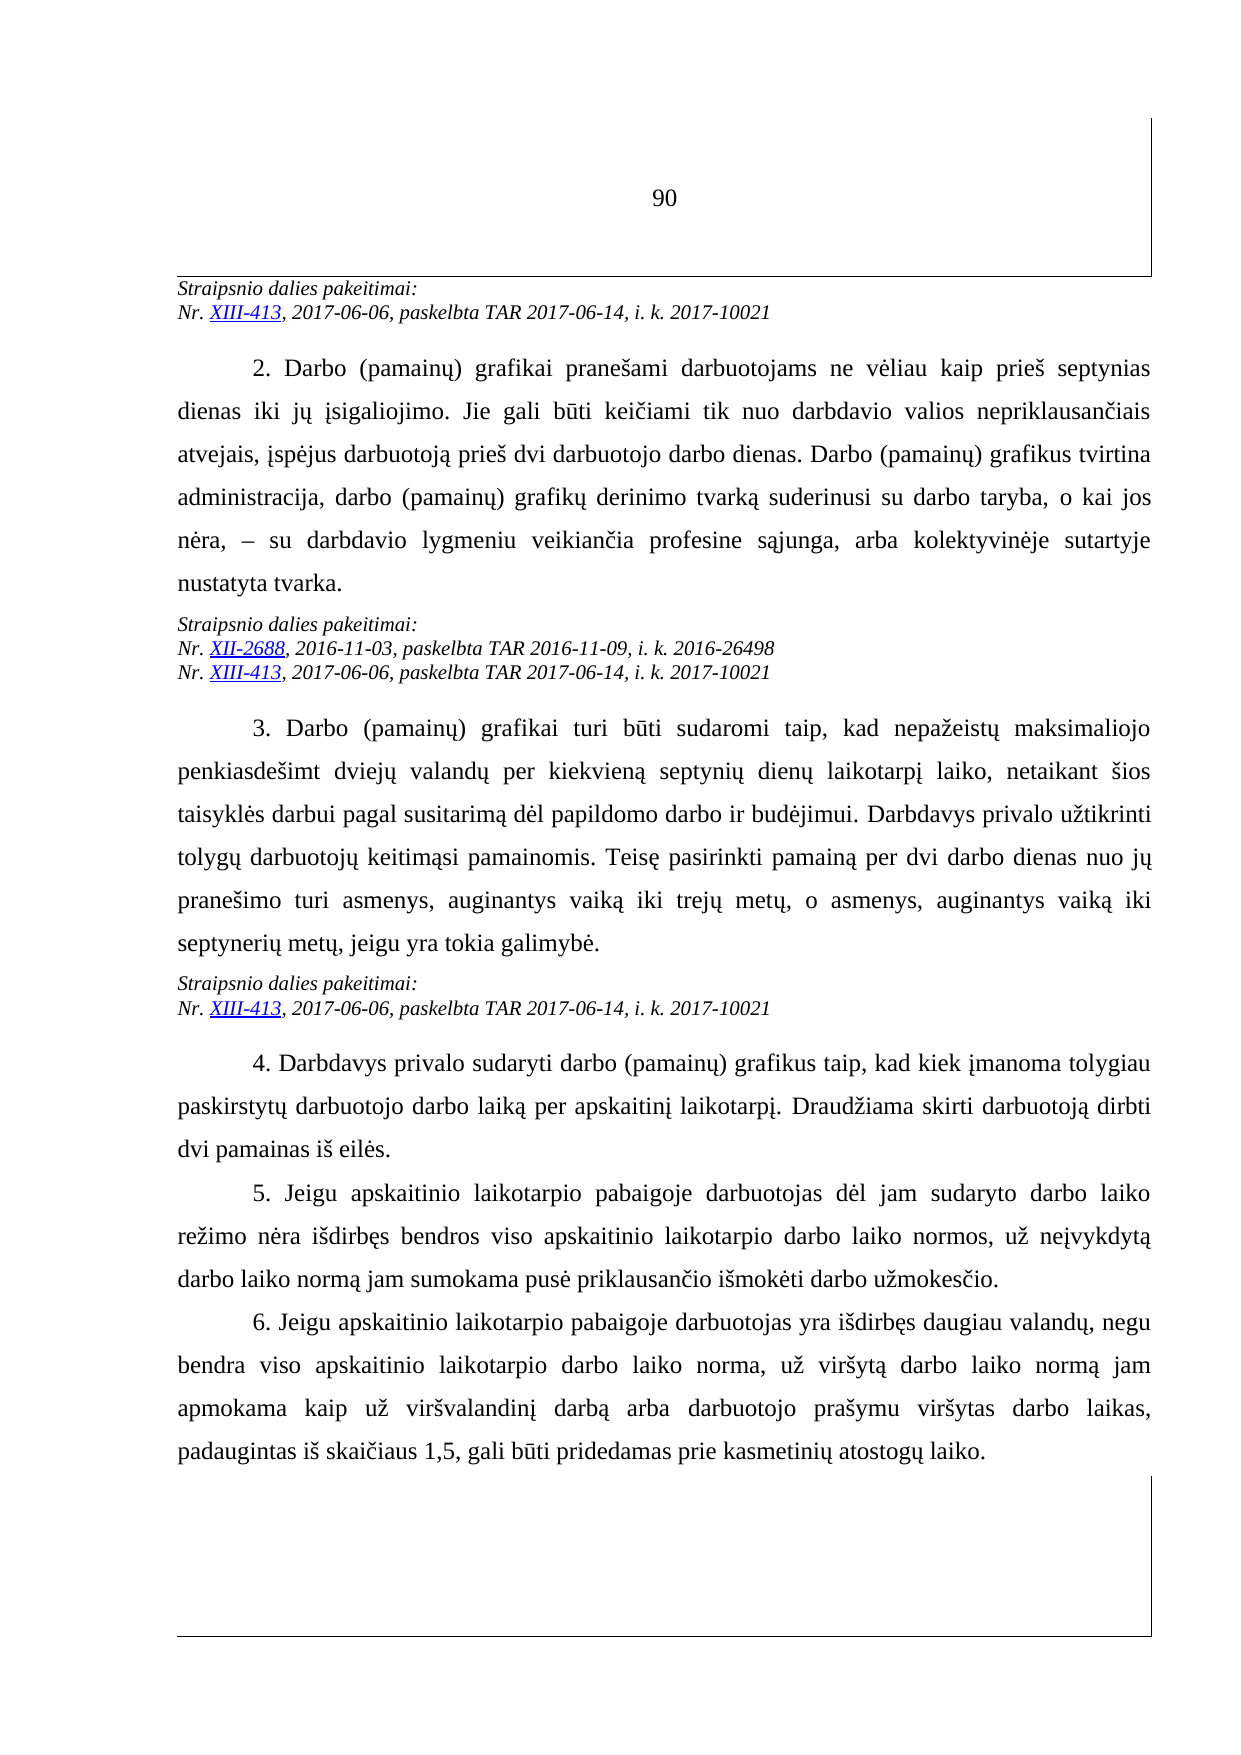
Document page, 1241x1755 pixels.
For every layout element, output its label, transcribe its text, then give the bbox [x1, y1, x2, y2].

text Straipsnio dalies pakeitimai: [177, 971, 1152, 995]
text Nr. XIII-413, 2017-06-06, paskelbta TAR 2017-06-14, i. k. 2017-10021 [177, 995, 1152, 1019]
text Straipsnio dalies pakeitimai: [177, 276, 1152, 300]
text 2. Darbo (pamainų) grafikai pranešami darbuotojams ne vėliau kaip prieš septynias dienas iki jų įsigaliojimo. Jie gali būti keičiami tik nuo darbdavio valios nepriklausančiais atvejais, įspėjus darbuotoją prieš dvi darbuotojo darbo dienas. Darbo (pamainų) grafikus tvirtina administracija, darbo (pamainų) grafikų derinimo tvarką suderinusi su darbo taryba, o kai jos nėra, – su darbdavio lygmeniu veikiančia profesine sąjunga, arba kolektyvinėje sutartyje nustatyta tvarka. [177, 353, 1152, 597]
text Nr. XII-2688, 2016-11-03, paskelbta TAR 2016-11-09, i. k. 2016-26498 [177, 636, 1152, 660]
text Nr. XIII-413, 2017-06-06, paskelbta TAR 2017-06-14, i. k. 2017-10021 [177, 300, 1152, 324]
text 6. Jeigu apskaitinio laikotarpio pabaigoje darbuotojas yra išdirbęs daugiau valandų, negu bendra viso apskaitinio laikotarpio darbo laiko norma, už viršytą darbo laiko normą jam apmokama kaip už viršvalandinį darbą arba darbuotojo prašymu viršytas darbo laikas, padaugintas iš skaičiaus 1,5, gali būti pridedamas prie kasmetinių atostogų laiko. [177, 1307, 1152, 1465]
text Nr. XIII-413, 2017-06-06, paskelbta TAR 2017-06-14, i. k. 2017-10021 [177, 660, 1152, 684]
text 5. Jeigu apskaitinio laikotarpio pabaigoje darbuotojas dėl jam sudaryto darbo laiko režimo nėra išdirbęs bendros viso apskaitinio laikotarpio darbo laiko normos, už neįvykdytą darbo laiko normą jam sumokama pusė priklausančio išmokėti darbo užmokesčio. [177, 1178, 1152, 1293]
text 3. Darbo (pamainų) grafikai turi būti sudaromi taip, kad nepažeistų maksimaliojo penkiasdešimt dviejų valandų per kiekvieną septynių dienų laikotarpį laiko, netaikant šios taisyklės darbui pagal susitarimą dėl papildomo darbo ir budėjimui. Darbdavys privalo užtikrinti tolygų darbuotojų keitimąsi pamainomis. Teisę pasirinkti pamainą per dvi darbo dienas nuo jų pranešimo turi asmenys, auginantys vaiką iki trejų metų, o asmenys, auginantys vaiką iki septynerių metų, jeigu yra tokia galimybė. [177, 713, 1152, 957]
text 4. Darbdavys privalo sudaryti darbo (pamainų) grafikus taip, kad kiek įmanoma tolygiau paskirstytų darbuotojo darbo laiką per apskaitinį laikotarpį. Draudžiama skirti darbuotoją dirbti dvi pamainas iš eilės. [177, 1048, 1152, 1163]
text Straipsnio dalies pakeitimai: [177, 612, 1152, 636]
